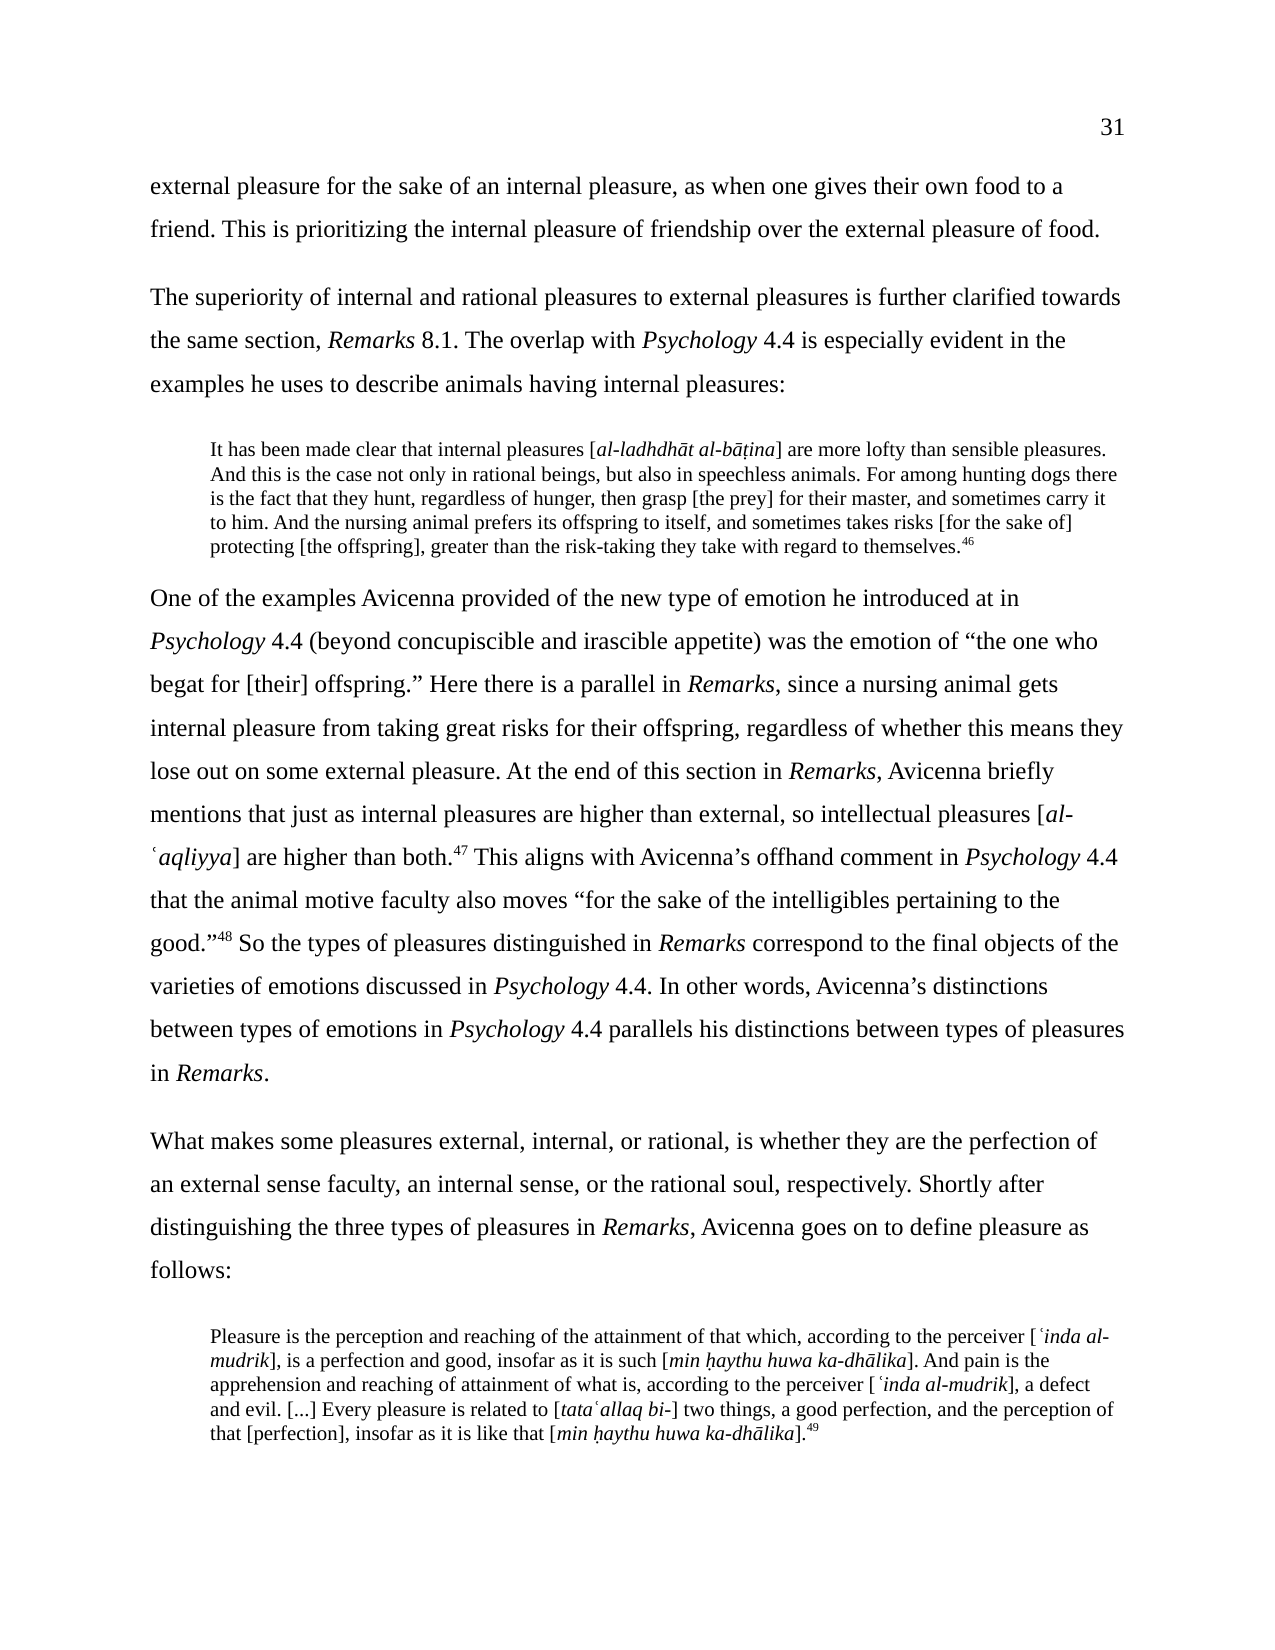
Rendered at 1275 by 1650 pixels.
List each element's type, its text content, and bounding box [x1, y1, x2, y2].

text The superiority of internal and rational pleasures to external pleasures is further clarified towards the same section, Remarks 8.1. The overlap with Psychology 4.4 is especially evident in the examples he uses to describe animals having internal pleasures: [150, 282, 1125, 397]
text One of the examples Avicenna provided of the new type of emotion he introduced at in Psychology 4.4 (beyond concupiscible and irascible appetite) was the emotion of “the one who begat for [their] offspring.” Here there is a parallel in Remarks, since a nursing animal gets internal pleasure from taking great risks for their offspring, regardless of whether this means they lose out on some external pleasure. At the end of this section in Remarks, Avicenna briefly mentions that just as internal pleasures are higher than external, so intellectual pleasures [al-ʿaqliyya] are higher than both. This aligns with Avicenna’s offhand comment in Psychology 4.4 that the animal motive faculty also moves “for the sake of the intelligibles pertaining to the good.” So the types of pleasures distinguished in Remarks correspond to the final objects of the varieties of emotions discussed in Psychology 4.4. In other words, Avicenna’s distinctions between types of emotions in Psychology 4.4 parallels his distinctions between types of pleasures in Remarks. [150, 583, 1125, 1086]
text It has been made clear that internal pleasures [al-ladhdhāt al-bāṭina] are more lofty than sensible pleasures. And this is the case not only in rational beings, but also in speechless animals. For among hunting dogs there is the fact that they hunt, regardless of hunger, then grasp [the prey] for their master, and sometimes carry it to him. And the nursing animal prefers its offspring to itself, and sometimes takes risks [for the sake of] protecting [the offspring], greater than the risk-taking they take with regard to themselves. [210, 437, 1125, 558]
text Pleasure is the perception and reaching of the attainment of that which, according to the perceiver [ʿinda al-mudrik], is a perfection and good, insofar as it is such [min ḥaythu huwa ka-dhālika]. And pain is the apprehension and reaching of attainment of what is, according to the perceiver [ʿinda al-mudrik], a defect and evil. [...] Every pleasure is related to [tataʿallaq bi-] two things, a good perfection, and the perception of that [perfection], insofar as it is like that [min ḥaythu huwa ka-dhālika]. [210, 1324, 1125, 1444]
text What makes some pleasures external, internal, or rational, is whether they are the perfection of an external sense faculty, an internal sense, or the rational soul, respectively. Shortly after distinguishing the three types of pleasures in Remarks, Avicenna goes on to define pleasure as follows: [150, 1126, 1125, 1284]
text external pleasure for the sake of an internal pleasure, as when one gives their own food to a friend. This is prioritizing the internal pleasure of friendship over the external pleasure of food. [150, 171, 1125, 243]
